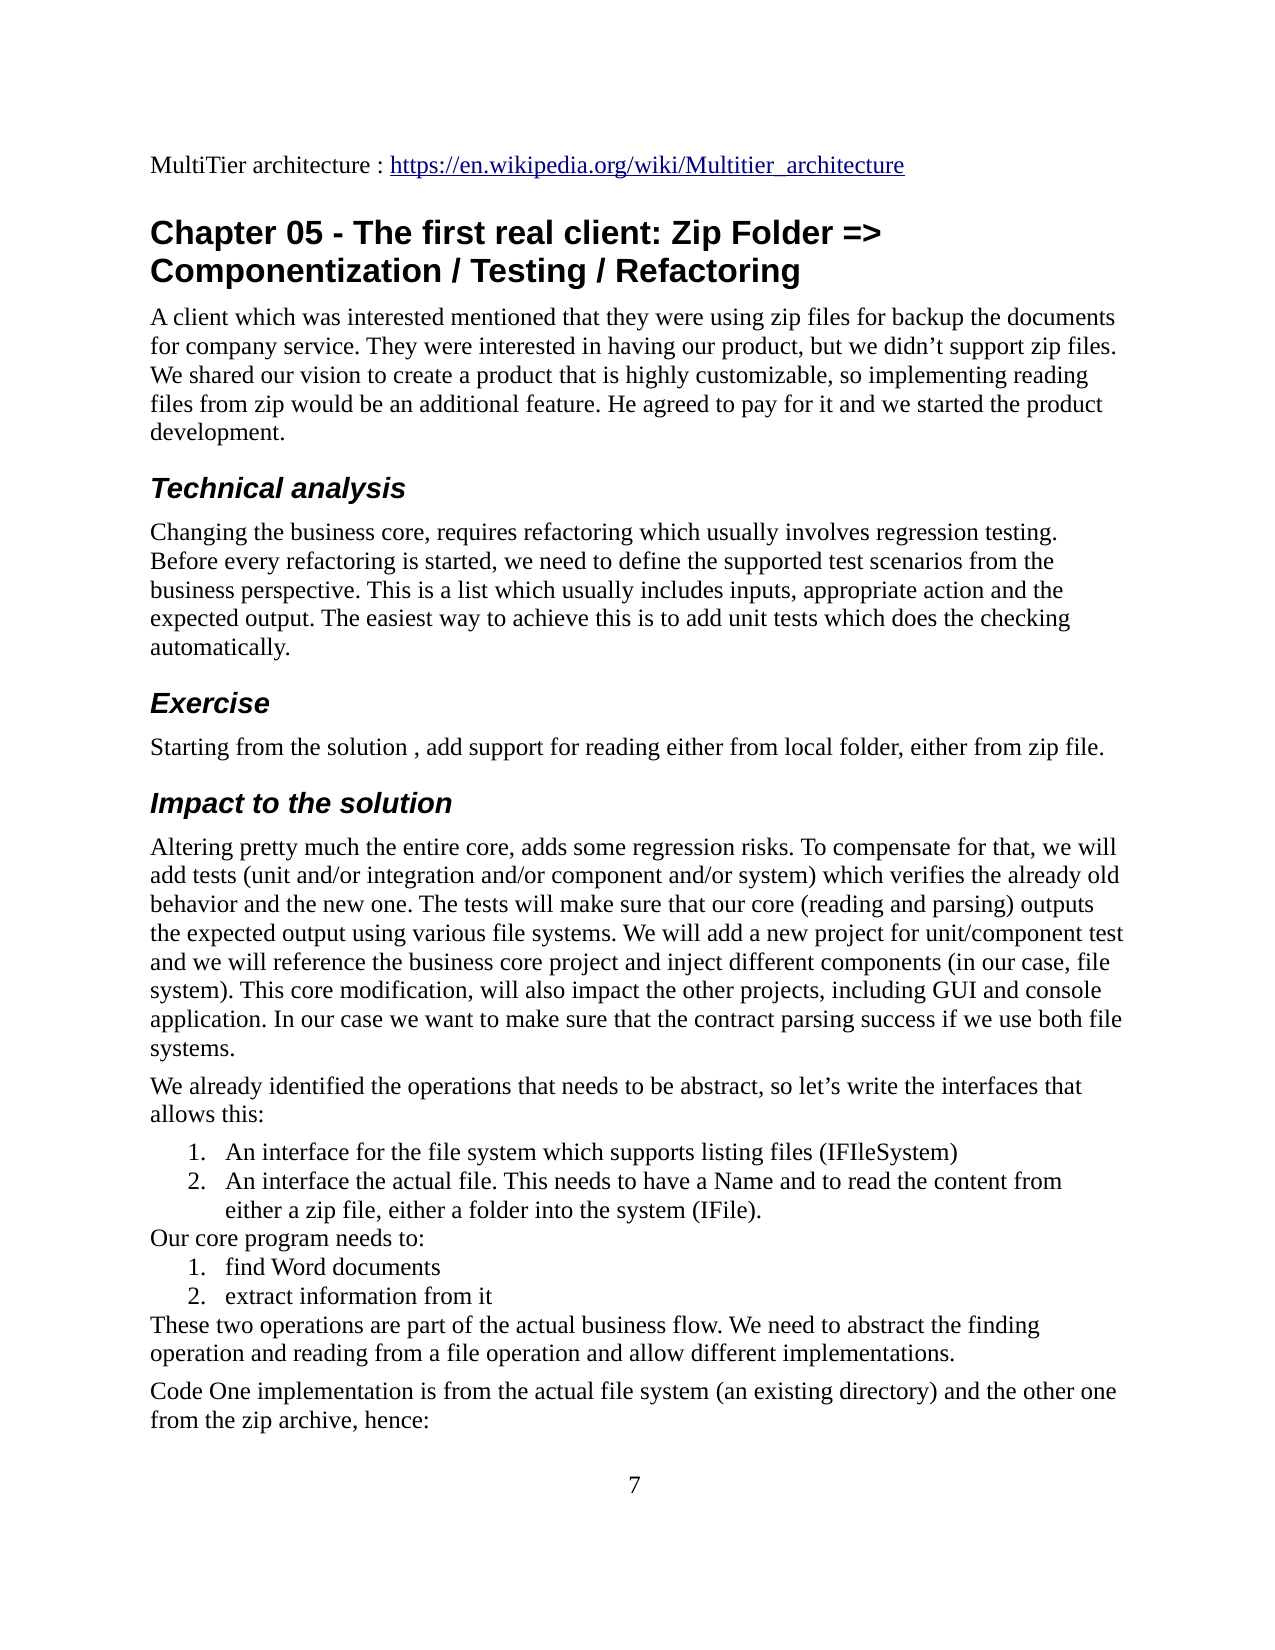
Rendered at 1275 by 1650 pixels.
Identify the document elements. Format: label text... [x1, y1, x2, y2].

text These two operations are part of the actual business flow. We need to abstract the finding operation and reading from a file operation and allow different implementations. [150, 1310, 1125, 1367]
subtitle Exercise [150, 686, 1125, 719]
text MultiTier architecture : https://en.wikipedia.org/wiki/Multitier_architecture [150, 150, 1125, 179]
text Our core program needs to: [150, 1223, 1125, 1252]
text A client which was interested mentioned that they were using zip files for backup the documents for company service. They were interested in having our product, but we didn’t support zip files. We shared our vision to create a product that is highly customizable, so implementing reading files from zip would be an additional feature. He agreed to pay for it and we started the product development. [150, 302, 1125, 446]
text Code One implementation is from the actual file system (an existing directory) and the other one from the zip archive, hence: [150, 1376, 1125, 1434]
list An interface for the file system which supports listing files (IFIleSystem) [187, 1137, 1125, 1166]
list An interface the actual file. This needs to have a Name and to read the content from either a zip file, either a folder into the system (IFile). [187, 1166, 1125, 1223]
text Starting from the solution , add support for reading either from local folder, either from zip file. [150, 732, 1125, 761]
text Changing the business core, requires refactoring which usually involves regression testing. Before every refactoring is started, we need to define the supported test scenarios from the business perspective. This is a list which usually includes inputs, appropriate action and the expected output. The easiest way to achieve this is to add unit tests which does the checking automatically. [150, 517, 1125, 661]
text We already identified the operations that needs to be abstract, so let’s write the interfaces that allows this: [150, 1071, 1125, 1128]
subtitle Chapter 05 - The first real client: Zip Folder => Componentization / Testing / Refactoring [150, 213, 1125, 290]
subtitle Impact to the solution [150, 786, 1125, 819]
list extract information from it [187, 1281, 1125, 1310]
list find Word documents [187, 1252, 1125, 1281]
subtitle Technical analysis [150, 471, 1125, 505]
text Altering pretty much the entire core, adds some regression risks. To compensate for that, we will add tests (unit and/or integration and/or component and/or system) which verifies the already old behavior and the new one. The tests will make sure that our core (reading and parsing) outputs the expected output using various file systems. We will add a new project for unit/component test and we will reference the business core project and inject different components (in our case, file system). This core modification, will also impact the other projects, including GUI and console application. In our case we want to make sure that the contract parsing success if we use both file systems. [150, 832, 1125, 1062]
